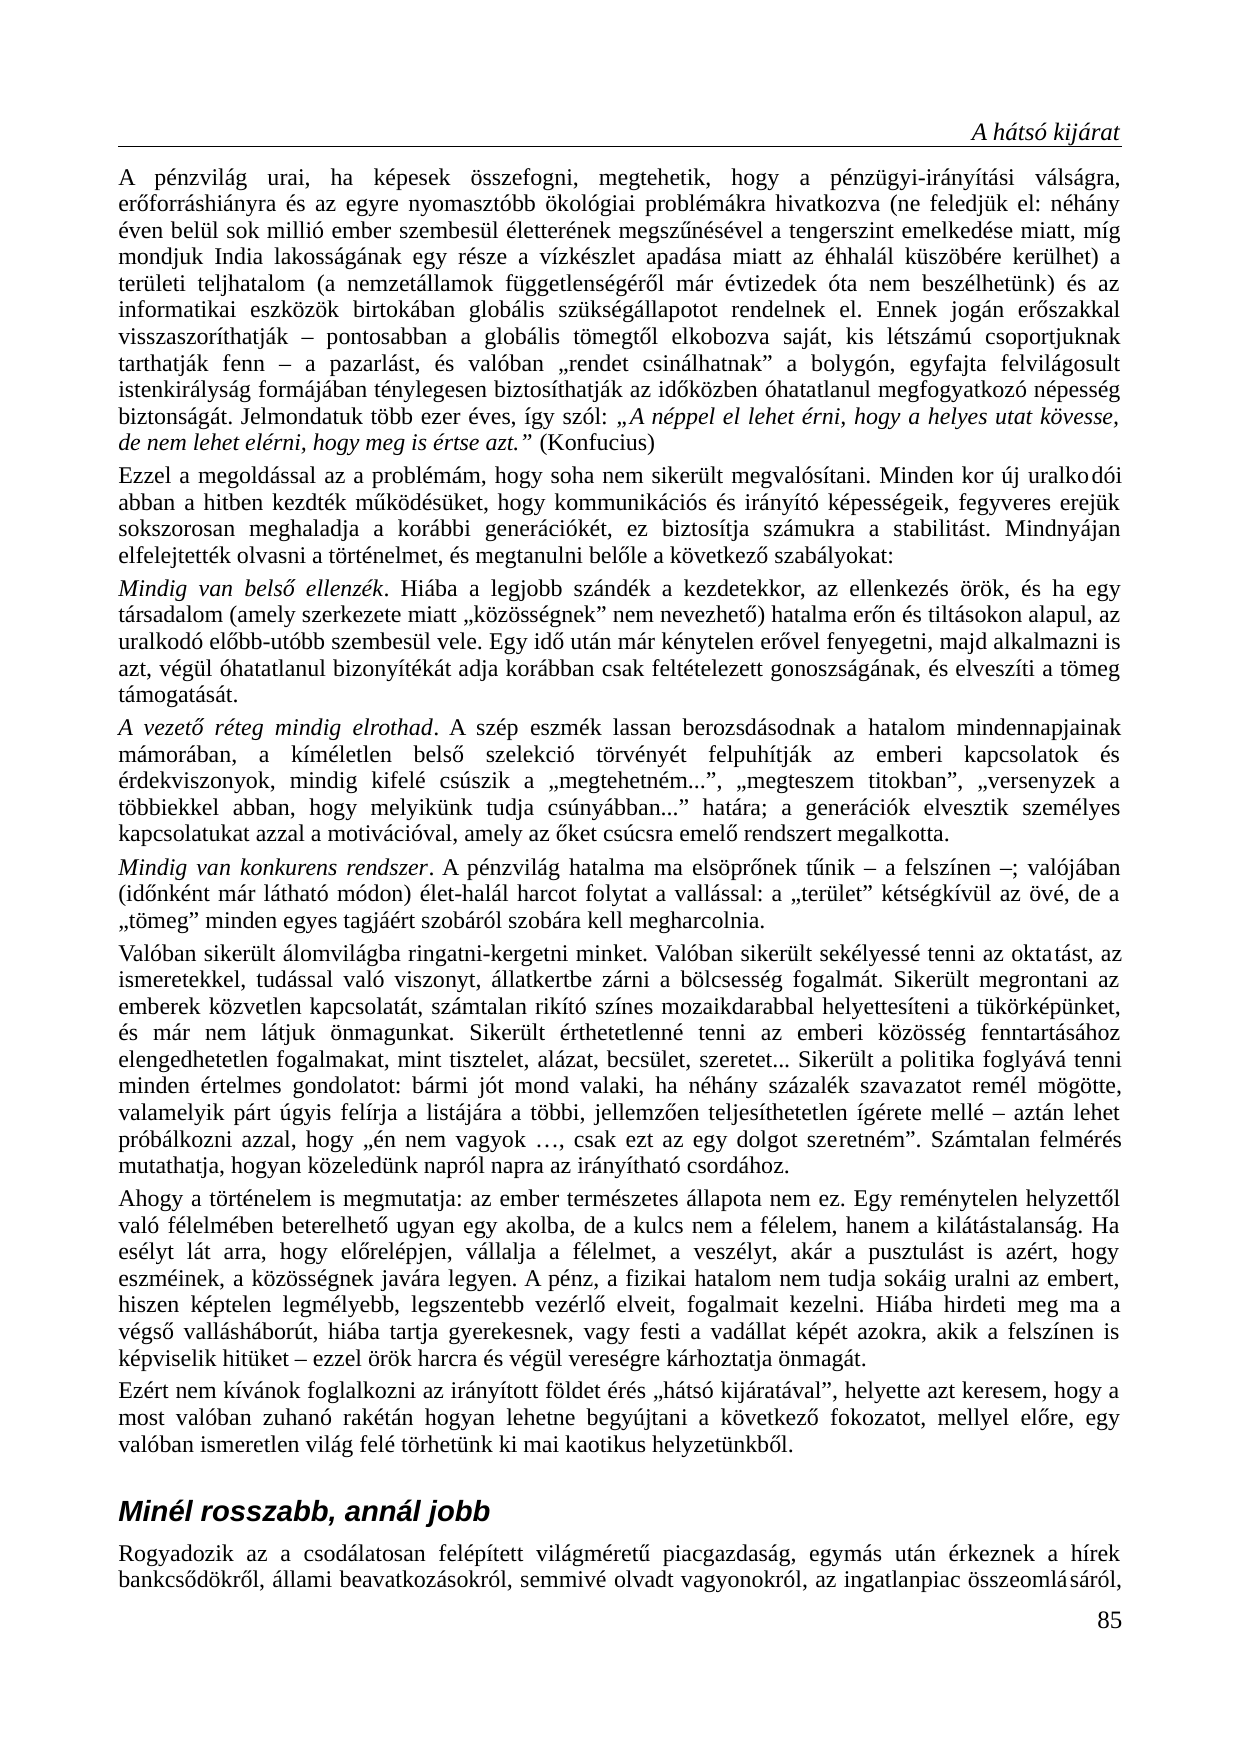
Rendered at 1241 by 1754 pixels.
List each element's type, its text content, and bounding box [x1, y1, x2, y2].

text A pénzvilág urai, ha képesek összefogni, megtehetik, hogy a pénzügyi-irányítási válságra, erőforráshiányra és az egyre nyomasztóbb ökológiai problémákra hivatkozva (ne feledjük el: néhány éven belül sok millió ember szembesül életterének megszűnésével a tengerszint emelkedése miatt, míg mondjuk India lakosságának egy része a vízkészlet apadása miatt az éhhalál küszöbére kerülhet) a területi teljhatalom (a nemzetállamok függetlenségéről már évtizedek óta nem beszélhetünk) és az informatikai eszközök birtokában globális szükségállapotot rendelnek el. Ennek jogán erőszakkal visszaszoríthatják – pontosabban a globális tömegtől elkobozva saját, kis létszámú csoportjuknak tarthatják fenn – a pazarlást, és valóban „rendet csinálhatnak” a bolygón, egyfajta felvilágosult istenkirályság formájában ténylegesen biztosíthatják az időközben óhatatlanul megfogyatkozó népesség biztonságát. Jelmondatuk több ezer éves, így szól: „A néppel el lehet érni, hogy a helyes utat kövesse, de nem lehet elérni, hogy meg is értse azt.” (Konfucius) [118, 164, 1122, 456]
text Ahogy a történelem is megmutatja: az ember természetes állapota nem ez. Egy reménytelen helyzettől való félelmében beterelhető ugyan egy akolba, de a kulcs nem a félelem, hanem a kilátástalanság. Ha esélyt lát arra, hogy előrelépjen, vállalja a félelmet, a veszélyt, akár a pusztulást is azért, hogy eszméinek, a közösségnek javára legyen. A pénz, a fizikai hatalom nem tudja sokáig uralni az embert, hiszen képtelen legmélyebb, legszentebb vezérlő elveit, fogalmait kezelni. Hiába hirdeti meg ma a végső vallásháborút, hiába tartja gyerekesnek, vagy festi a vadállat képét azokra, akik a felszínen is képviselik hitüket – ezzel örök harcra és végül vereségre kárhoztatja önmagát. [118, 1185, 1122, 1371]
text A vezető réteg mindig elrothad. A szép eszmék lassan berozsdásodnak a hatalom mindennapjainak mámorában, a kíméletlen belső szelekció törvényét felpuhítják az emberi kapcsolatok és érdekviszonyok, mindig kifelé csúszik a „megtehetném...”, „megteszem titokban”, „versenyzek a többiekkel abban, hogy melyikünk tudja csúnyábban...” határa; a generációk elvesztik személyes kapcsolatukat azzal a motivációval, amely az őket csúcsra emelő rendszert megalkotta. [118, 714, 1122, 847]
text Ezért nem kívánok foglalkozni az irányított földet érés „hátsó kijáratával”, helyette azt keresem, hogy a most valóban zuhanó rakétán hogyan lehetne begyújtani a következő fokozatot, mellyel előre, egy valóban ismeretlen világ felé törhetünk ki mai kaotikus helyzetünkből. [118, 1378, 1122, 1457]
text Mindig van belső ellenzék. Hiába a legjobb szándék a kezdetekkor, az ellenkezés örök, és ha egy társadalom (amely szerkezete miatt „közösségnek” nem nevezhető) hatalma erőn és tiltásokon alapul, az uralkodó előbb-utóbb szembesül vele. Egy idő után már kénytelen erővel fenyegetni, majd alkalmazni is azt, végül óhatatlanul bizonyítékát adja korábban csak feltételezett gonoszságának, és elveszíti a tömeg támogatását. [118, 575, 1122, 708]
text Ezzel a megoldással az a problémám, hogy soha nem sikerült megvalósítani. Minden kor új uralko­dói abban a hitben kezdték működésüket, hogy kommunikációs és irányító képességeik, fegyveres erejük sokszorosan meghaladja a korábbi generációkét, ez biztosítja számukra a stabilitást. Mindnyájan elfelejtették olvasni a történelmet, és megtanulni belőle a következő szabályokat: [118, 462, 1122, 568]
subtitle Minél rosszabb, annál jobb [118, 1495, 1122, 1527]
text Valóban sikerült álomvilágba ringatni-kergetni minket. Valóban sikerült sekélyessé tenni az okta­tást, az ismeretekkel, tudással való viszonyt, állatkertbe zárni a bölcsesség fogalmát. Sikerült megrontani az emberek közvetlen kapcsolatát, számtalan rikító színes mozaikdarabbal helyettesíteni a tükörképünket, és már nem látjuk önmagunkat. Sikerült érthetetlenné tenni az emberi közösség fenntartásához elengedhetetlen fogalmakat, mint tisztelet, alázat, becsület, szeretet... Sikerült a poli­tika foglyává tenni minden értelmes gondolatot: bármi jót mond valaki, ha néhány százalék szava­zatot remél mögötte, valamelyik párt úgyis felírja a listájára a többi, jellemzően teljesíthetetlen ígérete mellé – aztán lehet próbálkozni azzal, hogy „én nem vagyok …, csak ezt az egy dolgot sze­retném”. Számtalan felmérés mutathatja, hogyan közeledünk napról napra az irányítható csordához. [118, 940, 1122, 1179]
text Rogyadozik az a csodálatosan felépített világméretű piacgazdaság, egymás után érkeznek a hírek bankcsődökről, állami beavatkozásokról, semmivé olvadt vagyonokról, az ingatlanpiac összeomlá­sáról, [118, 1540, 1122, 1593]
text Mindig van konkurens rendszer. A pénzvilág hatalma ma elsöprőnek tűnik – a felszínen –; valójában (időnként már látható módon) élet-halál harcot folytat a vallással: a „terület” kétségkívül az övé, de a „tömeg” minden egyes tagjáért szobáról szobára kell megharcolnia. [118, 853, 1122, 933]
